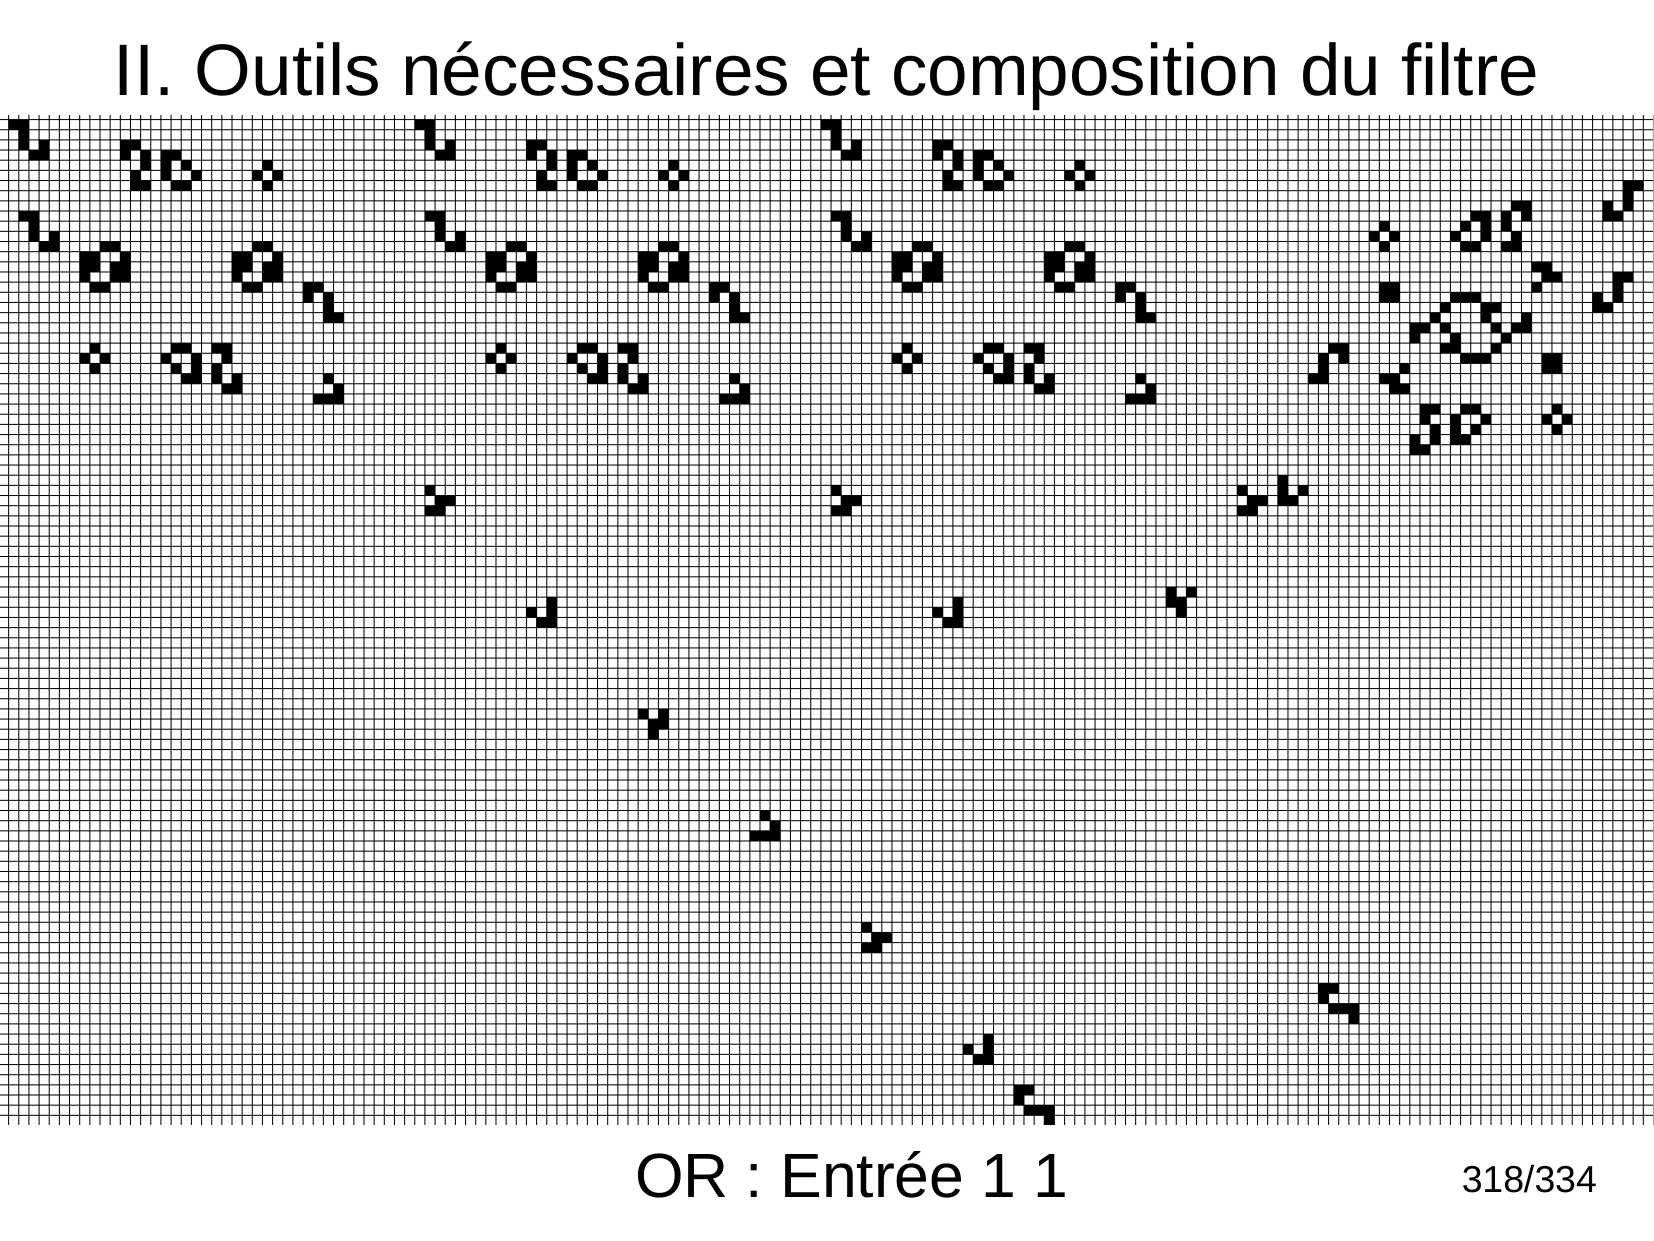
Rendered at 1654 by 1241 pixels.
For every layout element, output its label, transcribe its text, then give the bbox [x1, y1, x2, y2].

title II. Outils nécessaires et composition du filtre [82, 0, 1572, 174]
picture [0, 115, 1654, 1125]
text_box <number>/334 [1447, 1151, 1654, 1209]
text_box OR : Entrée 1 1 [620, 1133, 1084, 1219]
